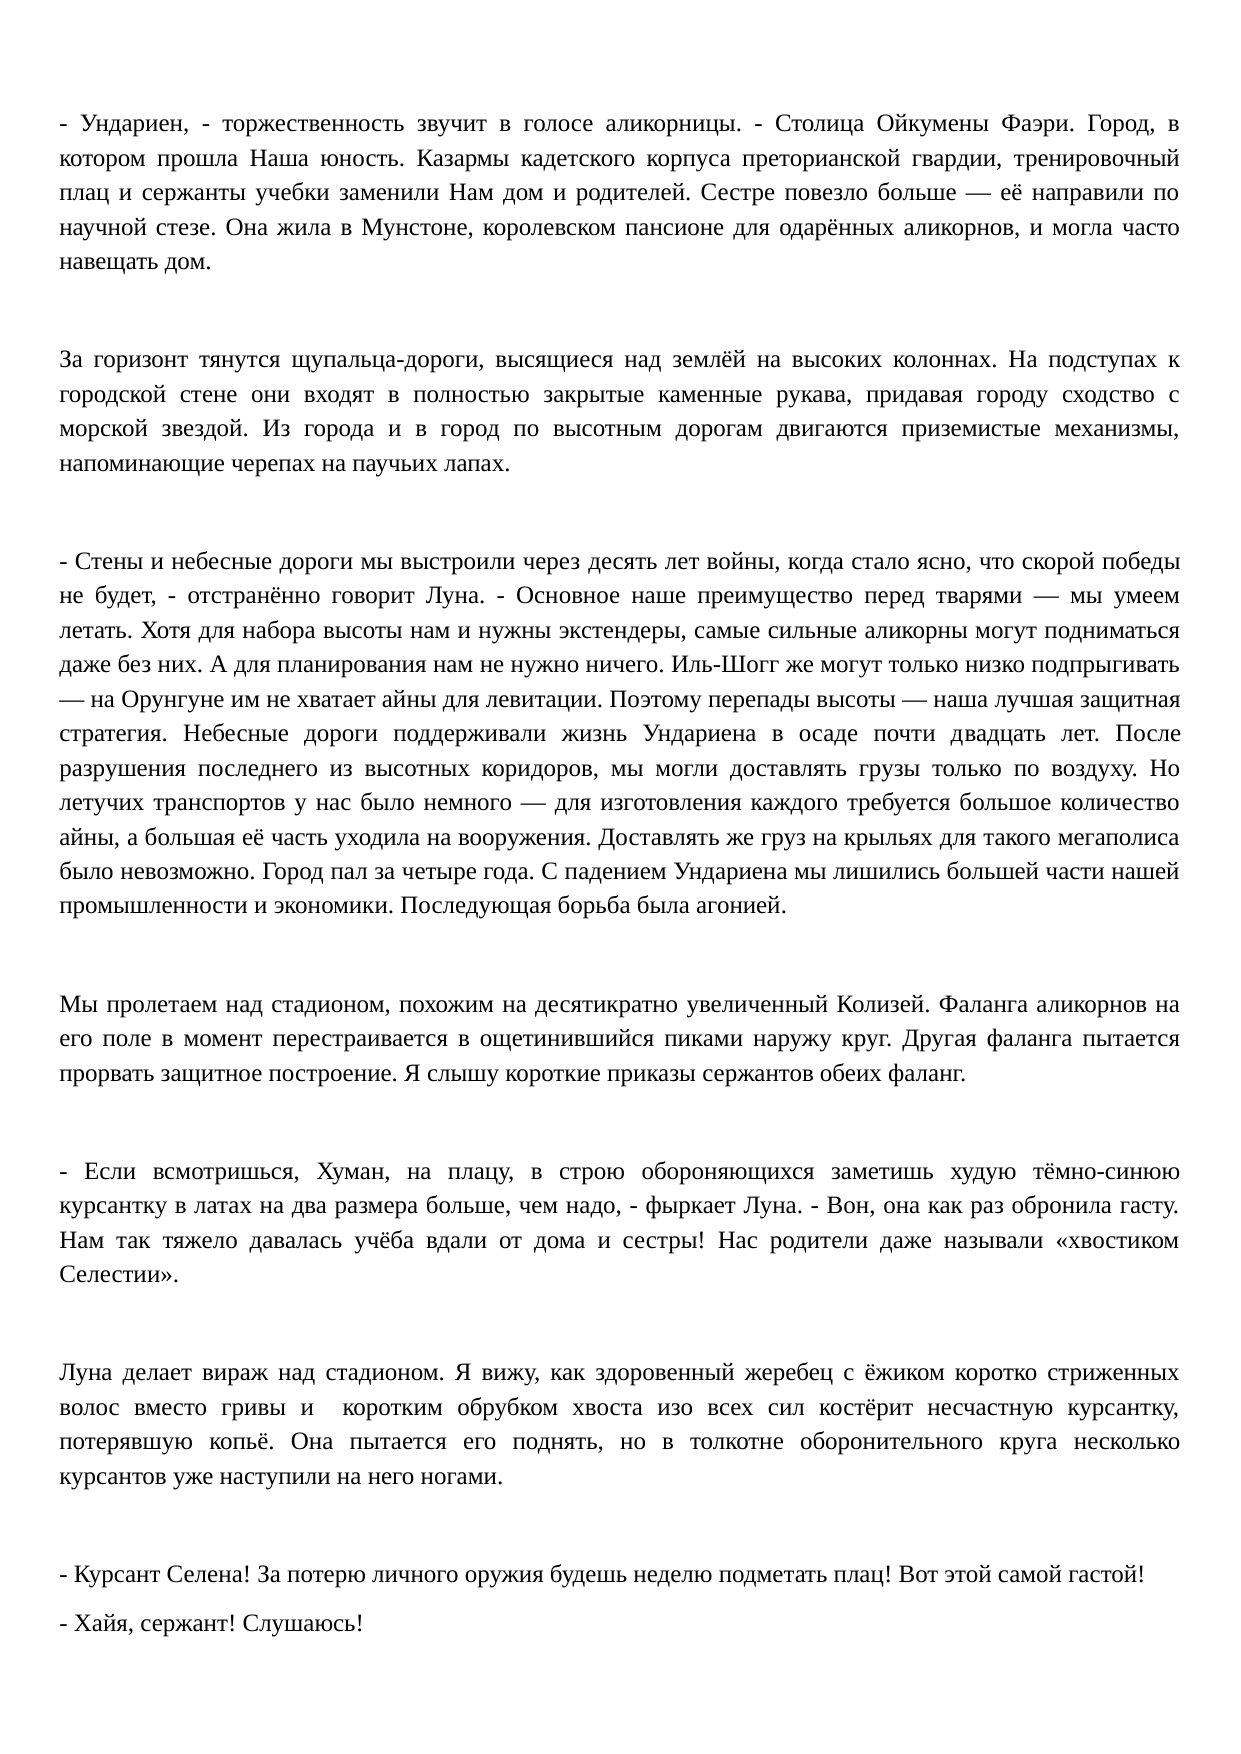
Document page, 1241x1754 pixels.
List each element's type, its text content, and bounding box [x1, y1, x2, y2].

text За горизонт тянутся щупальца-дороги, высящиеся над землёй на высоких колоннах. На подступах к городской стене они входят в полностью закрытые каменные рукава, придавая городу сходство с морской звездой. Из города и в город по высотным дорогам двигаются приземистые механизмы, напоминающие черепах на паучьих лапах. [59, 344, 1181, 476]
text - Стены и небесные дороги мы выстроили через десять лет войны, когда стало ясно, что скорой победы не будет, - отстранённо говорит Луна. - Основное наше преимущество перед тварями — мы умеем летать. Хотя для набора высоты нам и нужны экстендеры, самые сильные аликорны могут подниматься даже без них. А для планирования нам не нужно ничего. Иль-Шогг же могут только низко подпрыгивать — на Орунгуне им не хватает айны для левитации. Поэтому перепады высоты — наша лучшая защитная стратегия. Небесные дороги поддерживали жизнь Ундариена в осаде почти двадцать лет. После разрушения последнего из высотных коридоров, мы могли доставлять грузы только по воздуху. Но летучих транспортов у нас было немного — для изготовления каждого требуется большое количество айны, а большая её часть уходила на вооружения. Доставлять же груз на крыльях для такого мегаполиса было невозможно. Город пал за четыре года. С падением Ундариена мы лишились большей части нашей промышленности и экономики. Последующая борьба была агонией. [59, 546, 1181, 919]
text - Хайя, сержант! Слушаюсь! [59, 1608, 1181, 1637]
text Луна делает вираж над стадионом. Я вижу, как здоровенный жеребец с ёжиком коротко стриженных волос вместо гривы и коротким обрубком хвоста изо всех сил костёрит несчастную курсантку, потерявшую копьё. Она пытается его поднять, но в толкотне оборонительного круга несколько курсантов уже наступили на него ногами. [59, 1357, 1181, 1489]
text - Если всмотришься, Хуман, на плацу, в строю обороняющихся заметишь худую тёмно-синюю курсантку в латах на два размера больше, чем надо, - фыркает Луна. - Вон, она как раз обронила гасту. Нам так тяжело давалась учёба вдали от дома и сестры! Нас родители даже называли «хвостиком Селестии». [59, 1156, 1181, 1288]
text - Ундариен, - торжественность звучит в голосе аликорницы. - Столица Ойкумены Фаэри. Город, в котором прошла Наша юность. Казармы кадетского корпуса преторианской гвардии, тренировочный плац и сержанты учебки заменили Нам дом и родителей. Сестре повезло больше — её направили по научной стезе. Она жила в Мунстоне, королевском пансионе для одарённых аликорнов, и могла часто навещать дом. [59, 108, 1181, 275]
text - Курсант Селена! За потерю личного оружия будешь неделю подметать плац! Вот этой самой гастой! [59, 1559, 1181, 1588]
text Мы пролетаем над стадионом, похожим на десятикратно увеличенный Колизей. Фаланга аликорнов на его поле в момент перестраивается в ощетинившийся пиками наружу круг. Другая фаланга пытается прорвать защитное построение. Я слышу короткие приказы сержантов обеих фаланг. [59, 989, 1181, 1086]
